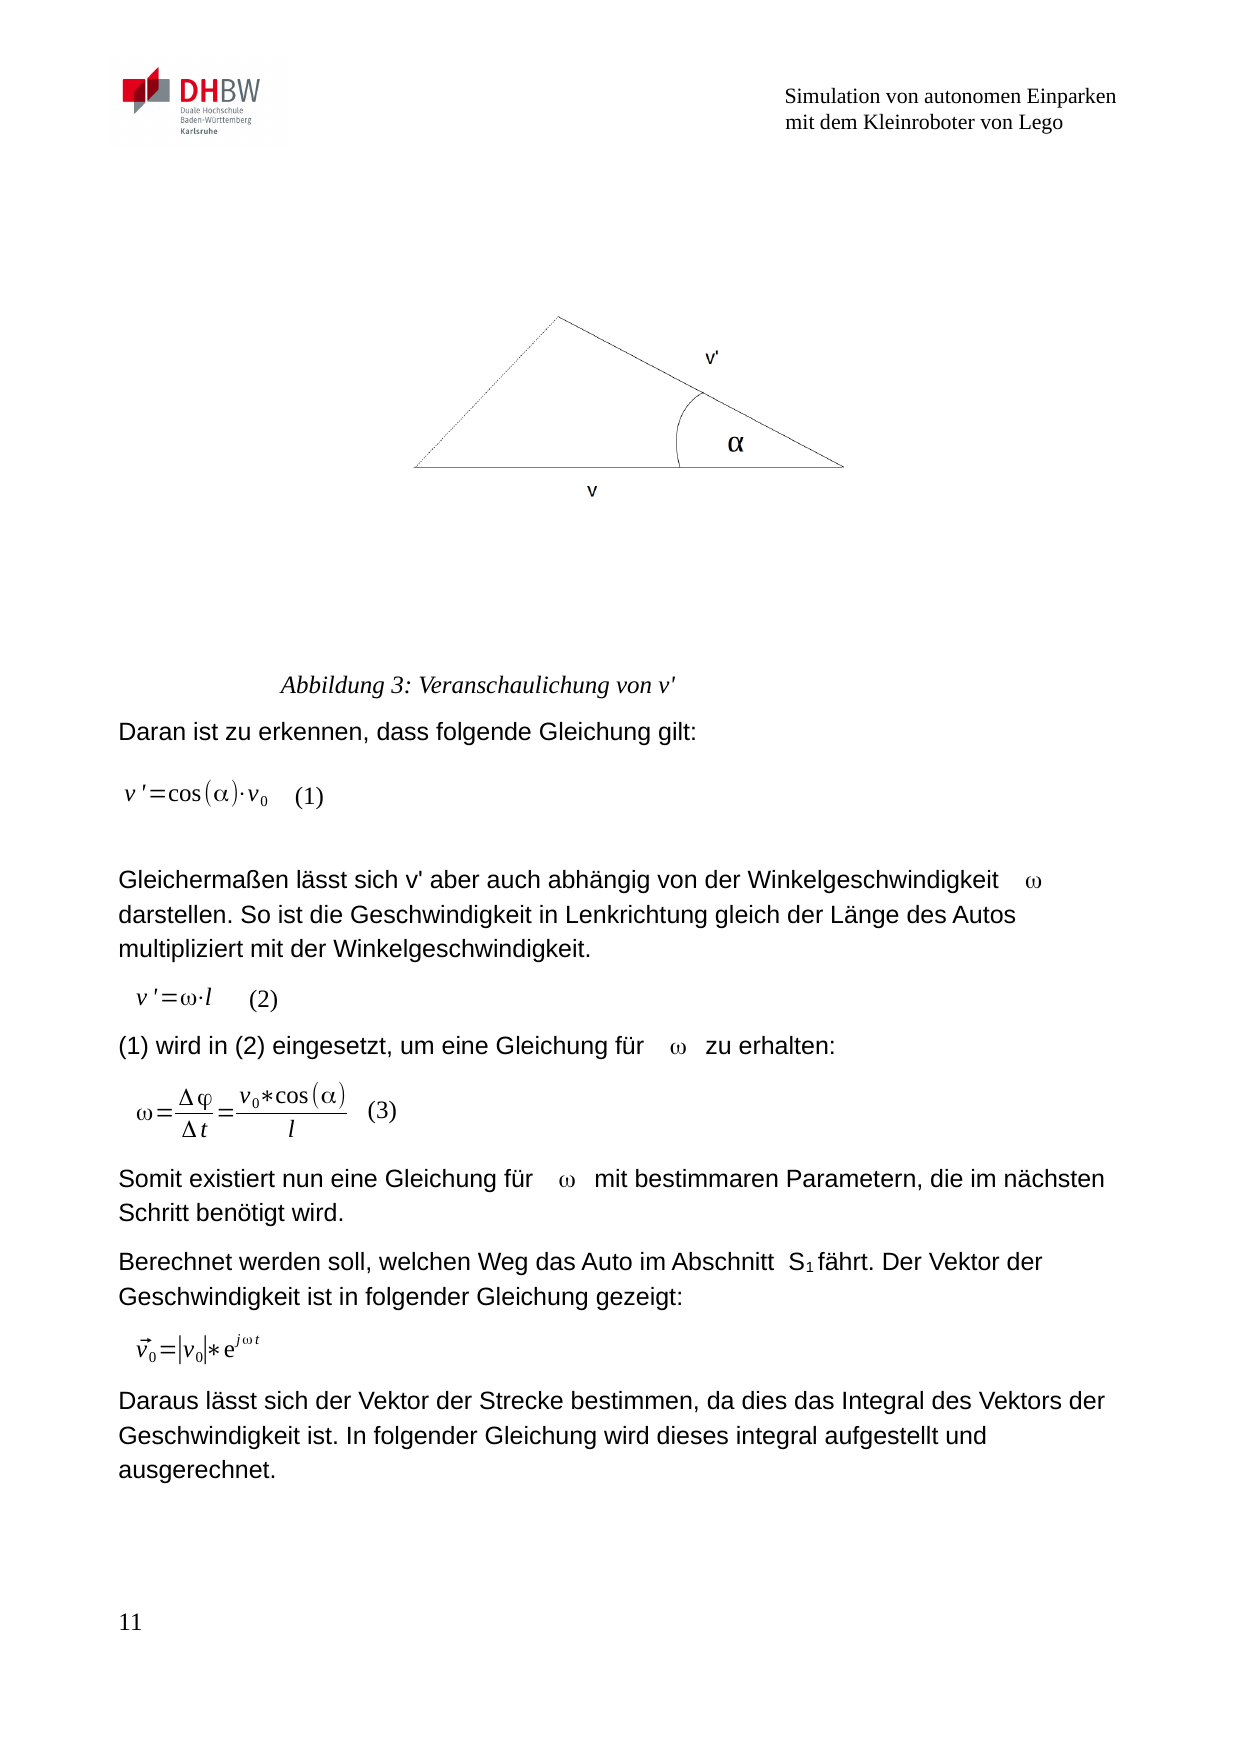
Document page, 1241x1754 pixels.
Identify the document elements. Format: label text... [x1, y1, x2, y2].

text (1) wird in (2) eingesetzt, um eine Gleichung für zu erhalten: [118, 1031, 1122, 1060]
picture [280, 189, 960, 670]
text Abbildung 3: Veranschaulichung von v' [281, 670, 960, 698]
text Daraus lässt sich der Vektor der Strecke bestimmen, da dies das Integral des Vektors der Geschwindigkeit ist. In folgender Gleichung wird dieses integral aufgestellt und ausgerechnet. [118, 1386, 1122, 1484]
text Somit existiert nun eine Gleichung für mit bestimmaren Parametern, die im nächsten Schritt benötigt wird. [118, 1164, 1122, 1227]
text Daran ist zu erkennen, dass folgende Gleichung gilt: [118, 717, 1122, 746]
text Berechnet werden soll, welchen Weg das Auto im Abschnitt S1 fährt. Der Vektor der Geschwindigkeit ist in folgender Gleichung gezeigt: [118, 1247, 1122, 1310]
text Gleichermaßen lässt sich v' aber auch abhängig von der Winkelgeschwindigkeit darstellen. So ist die Geschwindigkeit in Lenkrichtung gleich der Länge des Autos multipliziert mit der Winkelgeschwindigkeit. [118, 865, 1122, 963]
picture [108, 54, 291, 148]
